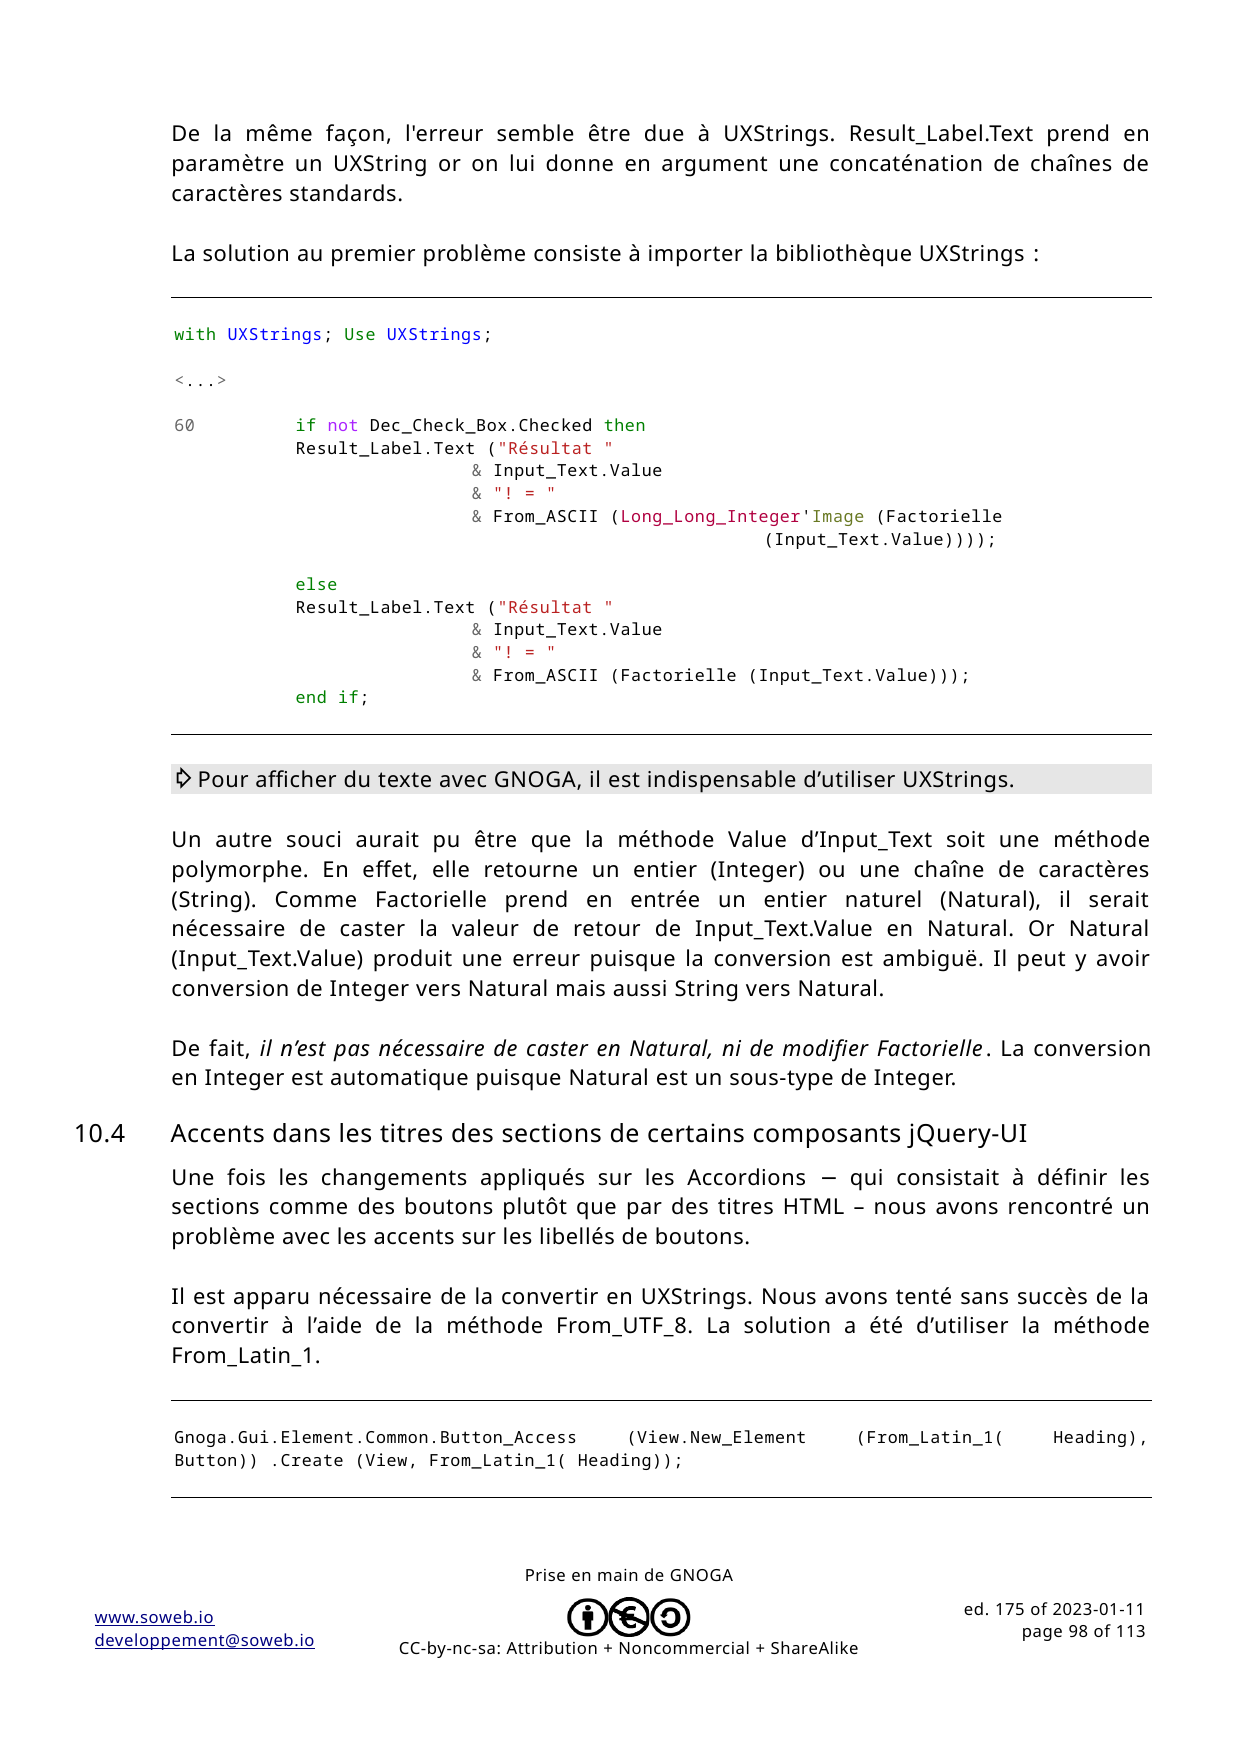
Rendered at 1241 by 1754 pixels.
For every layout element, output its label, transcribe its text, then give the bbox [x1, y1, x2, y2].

list & Input_Text.Value [171, 456, 1152, 479]
list & Input_Text.Value [171, 615, 1152, 638]
text Il est apparu nécessaire de la convertir en UXStrings. Nous avons tenté sans succès de la convertir à l’aide de la méthode From_UTF_8. La solution a été d’utiliser la méthode From_Latin_1. [171, 1281, 1152, 1370]
text La solution au premier problème consiste à importer la bibliothèque UXStrings : [171, 237, 1152, 267]
list Pour afficher du texte avec GNOGA, il est indispensable d’utiliser UXStrings. [171, 764, 1152, 794]
list Result_Label.Text ("Résultat " [171, 433, 1152, 456]
list Gnoga.Gui.Element.Common.Button_Access (View.New_Element (From_Latin_1( Heading), Button)) .Create (View, From_Latin_1( Heading)); [171, 1401, 1152, 1497]
list with UXStrings; Use UXStrings; [171, 320, 1152, 346]
list & From_ASCII (Long_Long_Integer'Image (Factorielle [171, 501, 1152, 524]
text Un autre souci aurait pu être que la méthode Value d’Input_Text soit une méthode polymorphe. En effet, elle retourne un entier (Integer) ou une chaîne de caractères (String). Comme Factorielle prend en entrée un entier naturel (Natural), il serait nécessaire de caster la valeur de retour de Input_Text.Value en Natural. Or Natural (Input_Text.Value) produit une erreur puisque la conversion est ambiguë. Il peut y avoir conversion de Integer vers Natural mais aussi String vers Natural. [171, 824, 1152, 1003]
list Result_Label.Text ("Résultat " [171, 592, 1152, 615]
subtitle Accents dans les titres des sections de certains composants jQuery-UI [74, 1116, 1152, 1150]
text Une fois les changements appliqués sur les Accordions − qui consistait à définir les sections comme des boutons plutôt que par des titres HTML – nous avons rencontré un problème avec les accents sur les libellés de boutons. [171, 1162, 1152, 1251]
list & "! = " [171, 638, 1152, 660]
text De fait, il n’est pas nécessaire de caster en Natural, ni de modifier Factorielle. La conversion en Integer est automatique puisque Natural est un sous-type de Integer. [171, 1032, 1152, 1092]
list 60 if not Dec_Check_Box.Checked then [171, 411, 1152, 433]
list end if; [171, 683, 1152, 734]
list & From_ASCII (Factorielle (Input_Text.Value))); [171, 660, 1152, 683]
list else [171, 569, 1152, 592]
list <...> [171, 365, 1152, 391]
picture [566, 1597, 691, 1637]
list (Input_Text.Value)))); [171, 524, 1152, 550]
text De la même façon, l'erreur semble être due à UXStrings. Result_Label.Text prend en paramètre un UXString or on lui donne en argument une concaténation de chaînes de caractères standards. [171, 118, 1152, 208]
list & "! = " [171, 479, 1152, 501]
